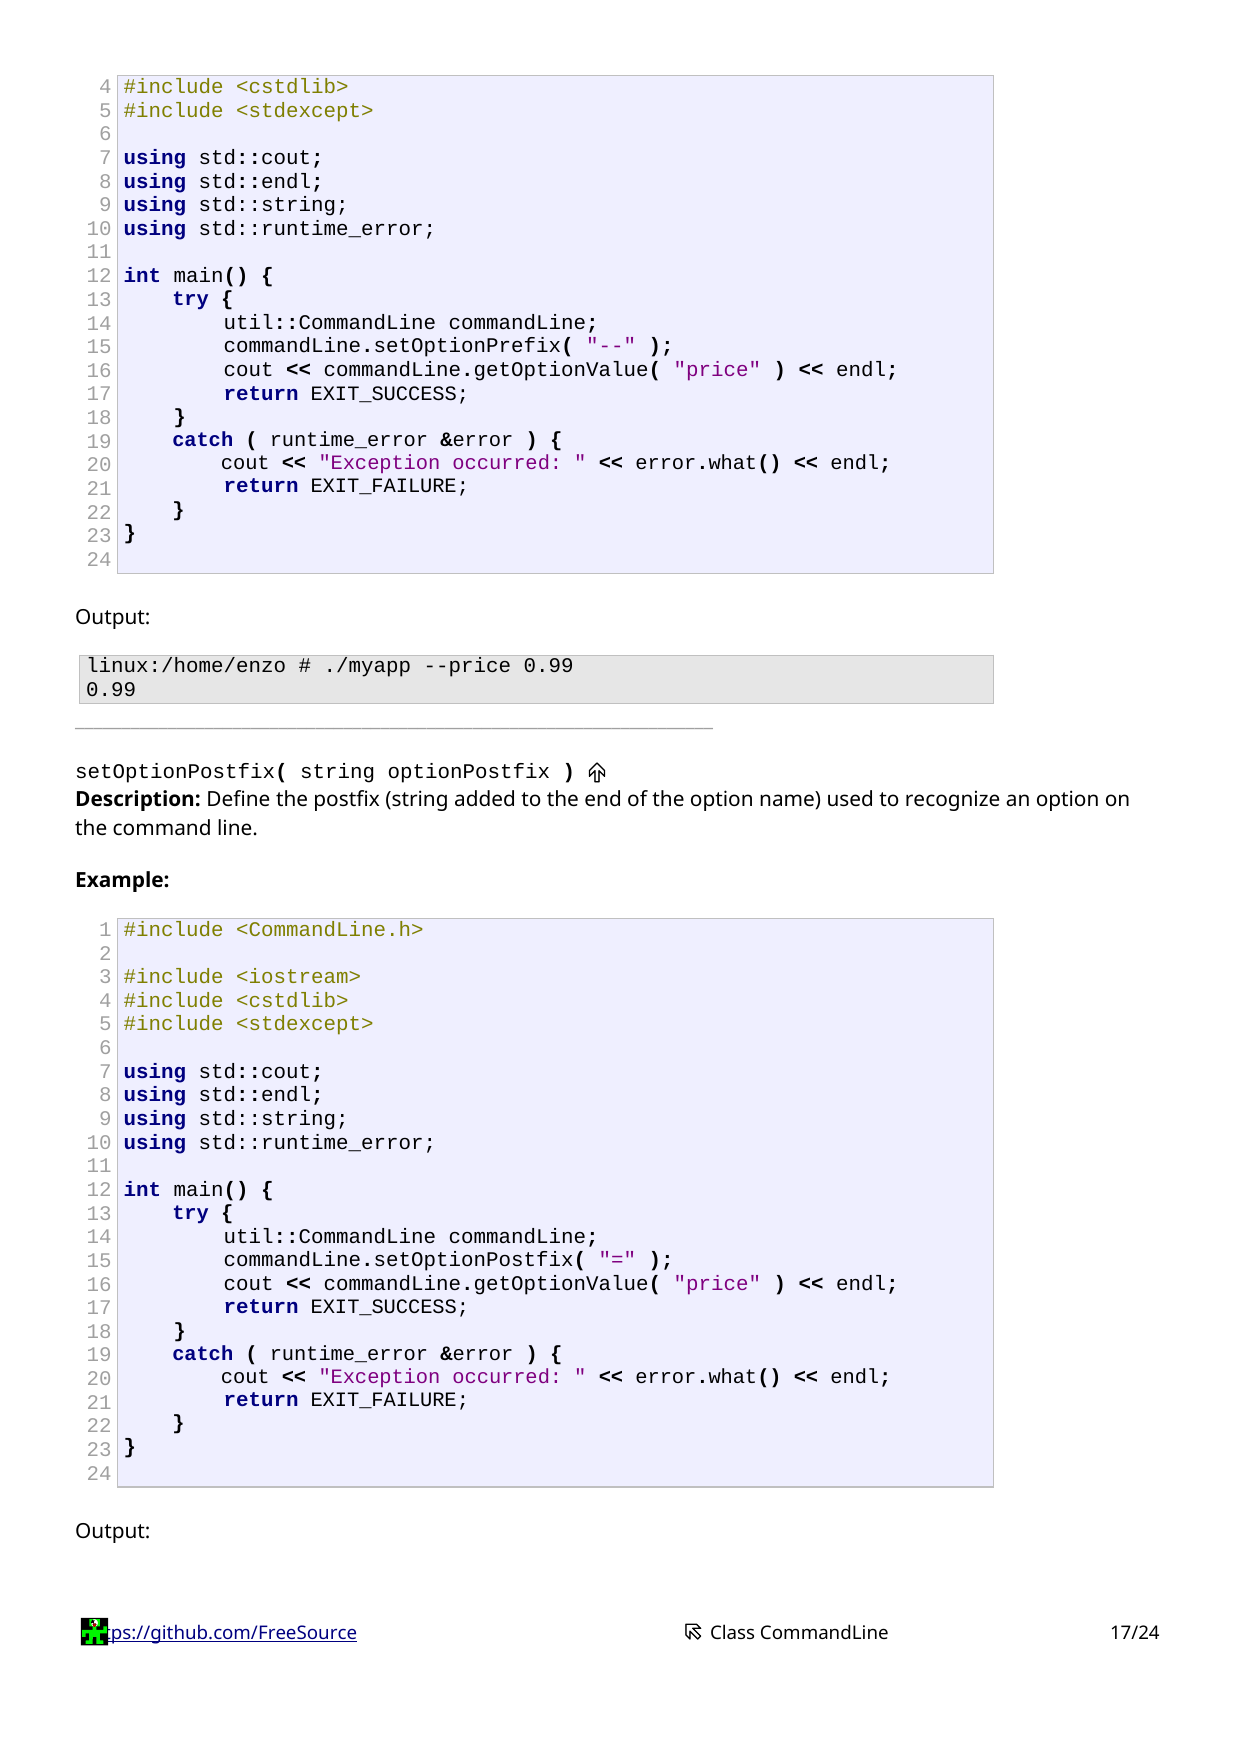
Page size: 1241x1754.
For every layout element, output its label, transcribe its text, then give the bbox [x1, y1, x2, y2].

text Description: Define the postfix (string added to the end of the option name) used to recognize an option on the command line. [75, 784, 1165, 865]
table_header 4 5 6 7 8 9 10 11 12 13 14 15 16 17 18 19 20 21 22 23 24 [80, 75, 117, 573]
table_header linux:/home/enzo # ./myapp --price 0.99 0.99 [80, 656, 993, 703]
table_header #include <cstdlib> #include <stdexcept> using std::cout; using std::endl; using std::string; using std::runtime_error; int main() { try { util::CommandLine commandLine; commandLine.setOptionPrefix( "--" ); cout << commandLine.getOptionValue( "price" ) << endl; return EXIT_SUCCESS; } catch ( runtime_error &error ) { cout << "Exception occurred: " << error.what() << endl; return EXIT_FAILURE; } } [118, 76, 993, 573]
text Output: [75, 1516, 1165, 1544]
text _____________________________________________________________________ [75, 704, 1165, 732]
table_header #include <CommandLine.h> #include <iostream> #include <cstdlib> #include <stdexcept> using std::cout; using std::endl; using std::string; using std::runtime_error; int main() { try { util::CommandLine commandLine; commandLine.setOptionPostfix( "=" ); cout << commandLine.getOptionValue( "price" ) << endl; return EXIT_SUCCESS; } catch ( runtime_error &error ) { cout << "Exception occurred: " << error.what() << endl; return EXIT_FAILURE; } } [118, 919, 993, 1486]
text Example: [75, 865, 1165, 918]
text Output: [75, 602, 1165, 631]
table_header 1 2 3 4 5 6 7 8 9 10 11 12 13 14 15 16 17 18 19 20 21 22 23 24 [80, 918, 117, 1486]
text setOptionPostfix( string optionPostfix )  [75, 761, 1165, 784]
